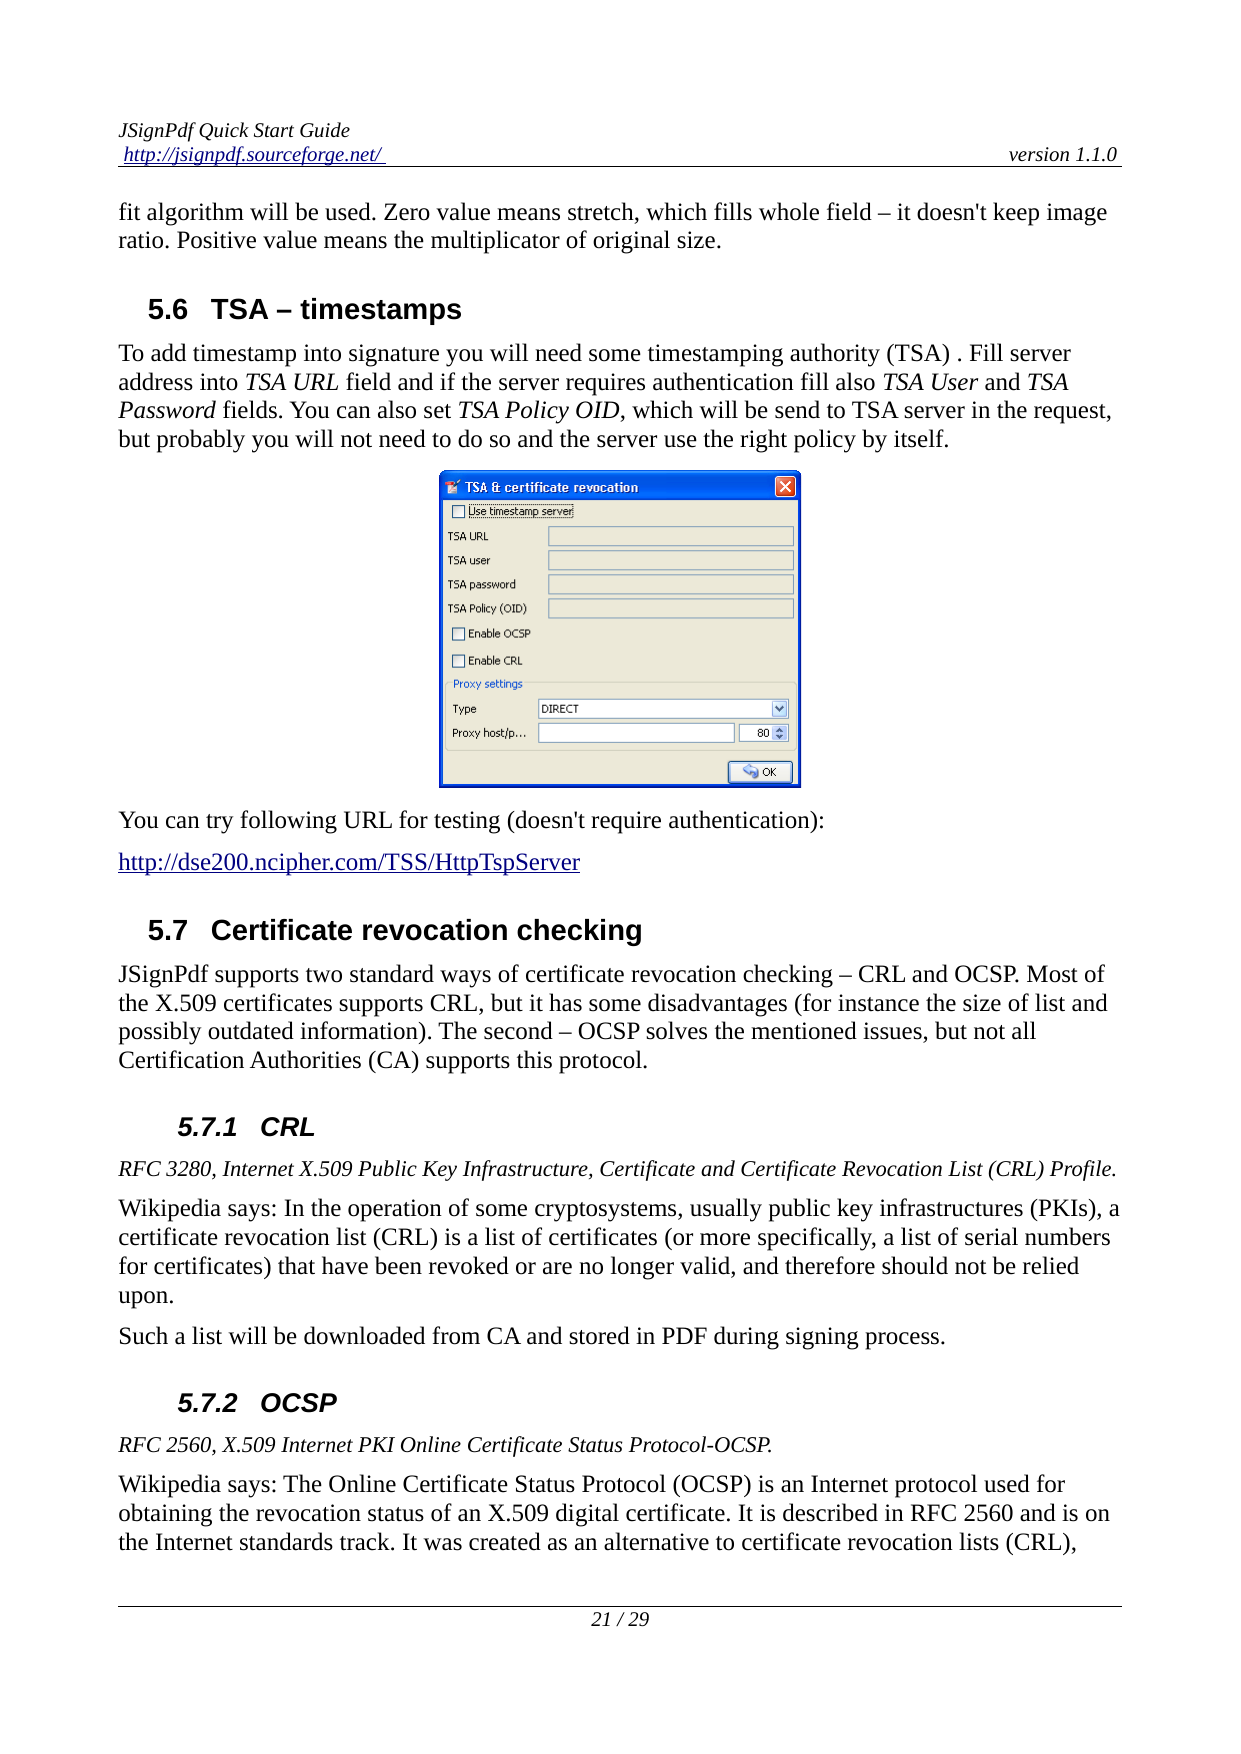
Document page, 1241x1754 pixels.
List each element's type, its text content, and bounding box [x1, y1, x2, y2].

text RFC 2560, X.509 Internet PKI Online Certificate Status Protocol-OCSP. [118, 1431, 1122, 1457]
text JSignPdf supports two standard ways of certificate revocation checking – CRL and OCSP. Most of the X.509 certificates supports CRL, but it has some disadvantages (for instance the size of list and possibly outdated information). The second – OCSP solves the mentioned issues, but not all Certification Authorities (CA) supports this protocol. [118, 959, 1122, 1074]
subtitle OCSP [177, 1387, 1122, 1418]
text You can try following URL for testing (doesn't require authentication): [118, 788, 1122, 834]
text http://dse200.ncipher.com/TSS/HttpTspServer [118, 847, 1122, 875]
text fit algorithm will be used. Zero value means stretch, which fills whole field – it doesn't keep image ratio. Positive value means the multiplicator of original size. [118, 197, 1122, 254]
subtitle Certificate revocation checking [148, 913, 1116, 946]
text To add timestamp into signature you will need some timestamping authority (TSA) . Fill server address into TSA URL field and if the server requires authentication fill also TSA User and TSA Password fields. You can also set TSA Policy OID, which will be send to TSA server in the request, but probably you will not need to do so and the server use the right policy by itself. [118, 338, 1122, 453]
text Wikipedia says: In the operation of some cryptosystems, usually public key infrastructures (PKIs), a certificate revocation list (CRL) is a list of certificates (or more specifically, a list of serial numbers for certificates) that have been revoked or are no longer valid, and therefore should not be relied upon. [118, 1193, 1122, 1308]
picture [439, 470, 802, 788]
text Such a list will be downloaded from CA and stored in PDF during signing process. [118, 1321, 1122, 1350]
subtitle TSA – timestamps [148, 292, 1116, 325]
text Wikipedia says: The Online Certificate Status Protocol (OCSP) is an Internet protocol used for obtaining the revocation status of an X.509 digital certificate. It is described in RFC 2560 and is on the Internet standards track. It was created as an alternative to certificate revocation lists (CRL), [118, 1469, 1122, 1556]
subtitle CRL [177, 1111, 1122, 1143]
text RFC 3280, Internet X.509 Public Key Infrastructure, Certificate and Certificate Revocation List (CRL) Profile. [118, 1155, 1122, 1181]
